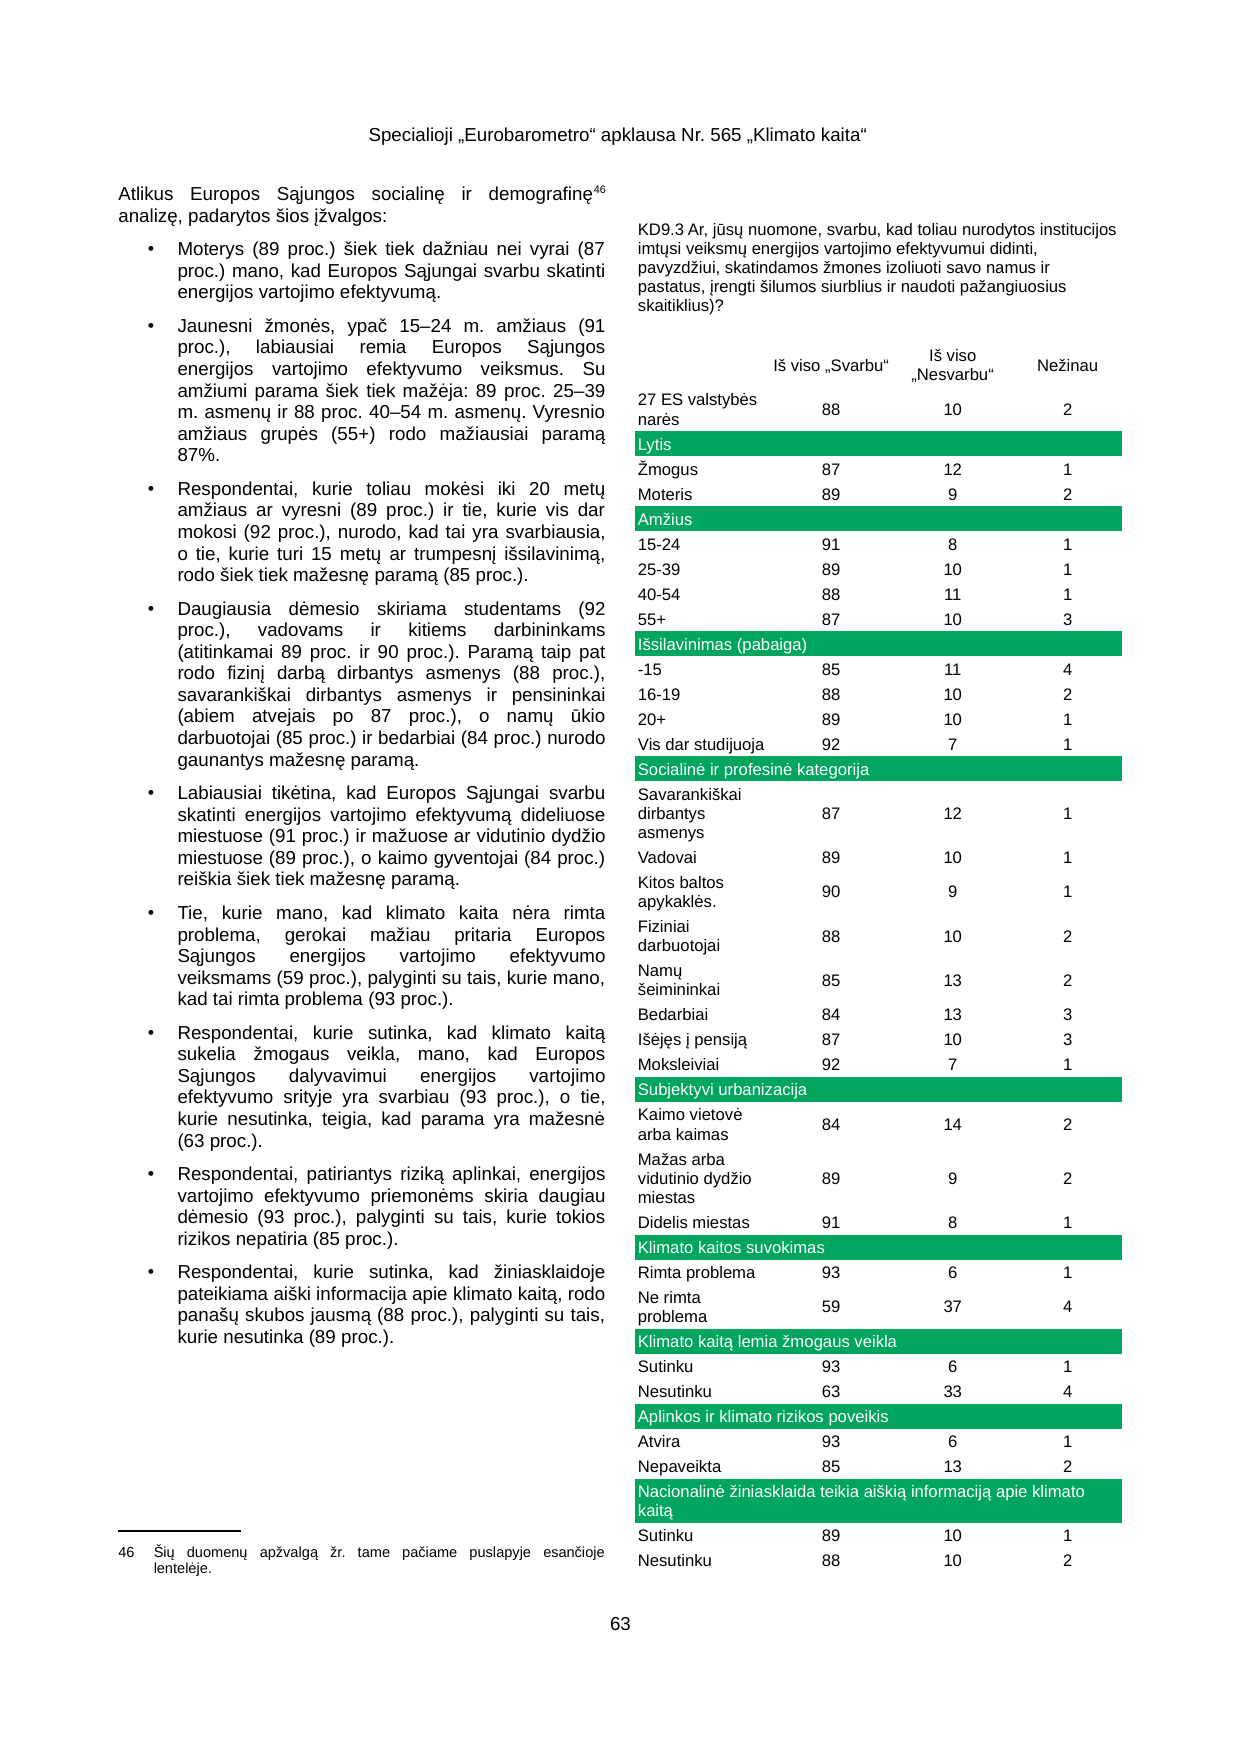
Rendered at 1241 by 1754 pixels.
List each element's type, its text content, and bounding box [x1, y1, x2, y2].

table_cell Nepaveikta [635, 1454, 770, 1479]
table_cell 87 [770, 456, 892, 481]
table_cell 1 [1013, 556, 1122, 581]
table_cell 88 [770, 681, 892, 706]
table_cell 10 [892, 606, 1013, 631]
table_cell 1 [1013, 731, 1122, 756]
table_cell Sutinku [635, 1523, 770, 1548]
list Respondentai, kurie sutinka, kad klimato kaitą sukelia žmogaus veikla, mano, kad Europos Sąjungos dalyvavimui energijos vartojimo efektyvumo srityje yra svarbiau (93 proc.), o tie, kurie nesutinka, teigia, kad parama yra mažesnė (63 proc.). [148, 1021, 605, 1151]
table_cell Socialinė ir profesinė kategorija [635, 756, 1122, 781]
table_cell 6 [892, 1260, 1013, 1285]
table_cell 2 [1013, 914, 1122, 958]
table_cell Vis dar studijuoja [635, 731, 770, 756]
table_header KD9.3 Ar, jūsų nuomone, svarbu, kad toliau nurodytos institucijos imtųsi veiksmų energijos vartojimo efektyvumui didinti, pavyzdžiui, skatindamos žmones izoliuoti savo namus ir pastatus, įrengti šilumos siurblius ir naudoti pažangiuosius skaitiklius)? [635, 216, 1122, 318]
list Respondentai, kurie toliau mokėsi iki 20 metų amžiaus ar vyresni (89 proc.) ir tie, kurie vis dar mokosi (92 proc.), nurodo, kad tai yra svarbiausia, o tie, kurie turi 15 metų ar trumpesnį išsilavinimą, rodo šiek tiek mažesnę paramą (85 proc.). [148, 478, 605, 586]
table_cell 1 [1013, 456, 1122, 481]
table_cell 87 [770, 606, 892, 631]
table_cell 7 [892, 1052, 1013, 1077]
table_cell 92 [770, 731, 892, 756]
table_cell Vadovai [635, 845, 770, 870]
table_cell 93 [770, 1260, 892, 1285]
table_cell Subjektyvi urbanizacija [635, 1077, 1122, 1102]
table_cell Moteris [635, 481, 770, 506]
table_cell Nesutinku [635, 1548, 770, 1573]
table_cell 93 [770, 1429, 892, 1454]
table_cell 3 [1013, 1027, 1122, 1052]
table_cell 9 [892, 870, 1013, 914]
table_cell 11 [892, 656, 1013, 681]
table_cell 88 [770, 1548, 892, 1573]
table_cell [635, 318, 770, 343]
table_cell 8 [892, 1210, 1013, 1235]
table_cell 1 [1013, 531, 1122, 556]
table_cell Atvira [635, 1429, 770, 1454]
table_cell 1 [1013, 781, 1122, 845]
table_cell Nacionalinė žiniasklaida teikia aiškią informaciją apie klimato kaitą [635, 1479, 1122, 1523]
table_cell 87 [770, 1027, 892, 1052]
table_cell 92 [770, 1052, 892, 1077]
table_cell 1 [1013, 1354, 1122, 1379]
table_cell 1 [1013, 1052, 1122, 1077]
table_cell 11 [892, 581, 1013, 606]
table_cell Didelis miestas [635, 1210, 770, 1235]
table_cell 8 [892, 531, 1013, 556]
table_cell 2 [1013, 1102, 1122, 1146]
list Daugiausia dėmesio skiriama studentams (92 proc.), vadovams ir kitiems darbininkams (atitinkamai 89 proc. ir 90 proc.). Paramą taip pat rodo fizinį darbą dirbantys asmenys (88 proc.), savarankiškai dirbantys asmenys ir pensininkai (abiem atvejais po 87 proc.), o namų ūkio darbuotojai (85 proc.) ir bedarbiai (84 proc.) nurodo gaunantys mažesnę paramą. [148, 597, 605, 770]
table_cell 10 [892, 387, 1013, 431]
table_cell Namų šeimininkai [635, 958, 770, 1002]
table_cell Moksleiviai [635, 1052, 770, 1077]
table_cell 10 [892, 1548, 1013, 1573]
table_cell Savarankiškai dirbantys asmenys [635, 781, 770, 845]
table_cell 4 [1013, 656, 1122, 681]
table_cell 37 [892, 1285, 1013, 1329]
table_cell Išsilavinimas (pabaiga) [635, 631, 1122, 656]
table_cell 13 [892, 958, 1013, 1002]
table_cell Nežinau [1013, 343, 1122, 387]
table_cell 1 [1013, 1260, 1122, 1285]
table_cell 2 [1013, 958, 1122, 1002]
list Respondentai, kurie sutinka, kad žiniasklaidoje pateikiama aiški informacija apie klimato kaitą, rodo panašų skubos jausmą (88 proc.), palyginti su tais, kurie nesutinka (89 proc.). [148, 1261, 605, 1347]
table_cell 1 [1013, 845, 1122, 870]
table_cell [635, 343, 770, 387]
table_cell Klimato kaitos suvokimas [635, 1235, 1122, 1260]
table_cell 59 [770, 1285, 892, 1329]
table_cell 6 [892, 1354, 1013, 1379]
table_cell 15-24 [635, 531, 770, 556]
table_cell 89 [770, 556, 892, 581]
table_cell 85 [770, 1454, 892, 1479]
table_cell 87 [770, 781, 892, 845]
table_cell 3 [1013, 606, 1122, 631]
table_cell 1 [1013, 1523, 1122, 1548]
table_cell 20+ [635, 706, 770, 731]
table_cell 1 [1013, 581, 1122, 606]
table_cell Fiziniai darbuotojai [635, 914, 770, 958]
table_cell 10 [892, 914, 1013, 958]
table_cell 27 ES valstybės narės [635, 387, 770, 431]
table_cell 1 [1013, 870, 1122, 914]
table_cell 2 [1013, 387, 1122, 431]
table_cell Kitos baltos apykaklės. [635, 870, 770, 914]
table_cell 10 [892, 1523, 1013, 1548]
table_cell 12 [892, 781, 1013, 845]
table_cell 3 [1013, 1002, 1122, 1027]
table_cell 10 [892, 706, 1013, 731]
table_cell 14 [892, 1102, 1013, 1146]
table_cell Rimta problema [635, 1260, 770, 1285]
list Moterys (89 proc.) šiek tiek dažniau nei vyrai (87 proc.) mano, kad Europos Sąjungai svarbu skatinti energijos vartojimo efektyvumą. [148, 238, 605, 303]
table_cell Kaimo vietovė arba kaimas [635, 1102, 770, 1146]
table_cell 2 [1013, 481, 1122, 506]
table_cell 91 [770, 531, 892, 556]
table_cell 89 [770, 481, 892, 506]
table_cell 10 [892, 845, 1013, 870]
table_cell 1 [1013, 1429, 1122, 1454]
table_cell Lytis [635, 431, 1122, 456]
table_cell Aplinkos ir klimato rizikos poveikis [635, 1404, 1122, 1429]
table_cell 63 [770, 1379, 892, 1404]
table_cell Bedarbiai [635, 1002, 770, 1027]
table_cell 1 [1013, 1210, 1122, 1235]
table_cell [1013, 318, 1122, 343]
table_cell 16-19 [635, 681, 770, 706]
table_cell 88 [770, 387, 892, 431]
table_cell 2 [1013, 681, 1122, 706]
table_cell Amžius [635, 506, 1122, 531]
table_cell 4 [1013, 1285, 1122, 1329]
table_cell Išėjęs į pensiją [635, 1027, 770, 1052]
table_cell 2 [1013, 1146, 1122, 1210]
table_cell Mažas arba vidutinio dydžio miestas [635, 1146, 770, 1210]
table_cell 85 [770, 656, 892, 681]
table_cell 89 [770, 1523, 892, 1548]
table_cell 85 [770, 958, 892, 1002]
table_cell 9 [892, 1146, 1013, 1210]
table_cell 33 [892, 1379, 1013, 1404]
table_cell 90 [770, 870, 892, 914]
table_cell [892, 318, 1013, 343]
table_cell 12 [892, 456, 1013, 481]
table_cell 89 [770, 1146, 892, 1210]
list Tie, kurie mano, kad klimato kaita nėra rimta problema, gerokai mažiau pritaria Europos Sąjungos energijos vartojimo efektyvumo veiksmams (59 proc.), palyginti su tais, kurie mano, kad tai rimta problema (93 proc.). [148, 902, 605, 1009]
table_cell Ne rimta problema [635, 1285, 770, 1329]
list Jaunesni žmonės, ypač 15–24 m. amžiaus (91 proc.), labiausiai remia Europos Sąjungos energijos vartojimo efektyvumo veiksmus. Su amžiumi parama šiek tiek mažėja: 89 proc. 25–39 m. asmenų ir 88 proc. 40–54 m. asmenų. Vyresnio amžiaus grupės (55+) rodo mažiausiai paramą 87%. [148, 315, 605, 466]
table_cell 10 [892, 556, 1013, 581]
table_cell 1 [1013, 706, 1122, 731]
list Respondentai, patiriantys riziką aplinkai, energijos vartojimo efektyvumo priemonėms skiria daugiau dėmesio (93 proc.), palyginti su tais, kurie tokios rizikos nepatiria (85 proc.). [148, 1163, 605, 1249]
table_cell 9 [892, 481, 1013, 506]
table_cell [770, 318, 892, 343]
table_cell 10 [892, 1027, 1013, 1052]
table_cell Klimato kaitą lemia žmogaus veikla [635, 1329, 1122, 1354]
table_cell -15 [635, 656, 770, 681]
table_cell 89 [770, 845, 892, 870]
table_cell 10 [892, 681, 1013, 706]
table_cell 25-39 [635, 556, 770, 581]
table_cell 88 [770, 581, 892, 606]
table_cell 93 [770, 1354, 892, 1379]
table_cell 55+ [635, 606, 770, 631]
table_cell Iš viso „Nesvarbu“ [892, 343, 1013, 387]
table_cell 84 [770, 1002, 892, 1027]
table_cell Sutinku [635, 1354, 770, 1379]
text Atlikus Europos Sąjungos socialinę ir demografinę analizę, padarytos šios įžvalgos: [118, 183, 605, 226]
table_cell 6 [892, 1429, 1013, 1454]
table_cell 91 [770, 1210, 892, 1235]
table_cell 40-54 [635, 581, 770, 606]
table_cell 2 [1013, 1548, 1122, 1573]
table_cell 13 [892, 1002, 1013, 1027]
table_cell 13 [892, 1454, 1013, 1479]
table_cell 2 [1013, 1454, 1122, 1479]
table_cell 7 [892, 731, 1013, 756]
table_cell 4 [1013, 1379, 1122, 1404]
table_cell Nesutinku [635, 1379, 770, 1404]
text Šių duomenų apžvalgą žr. tame pačiame puslapyje esančioje lentelėje. [118, 1543, 605, 1577]
table_cell 84 [770, 1102, 892, 1146]
table_cell Žmogus [635, 456, 770, 481]
table_cell 89 [770, 706, 892, 731]
list Labiausiai tikėtina, kad Europos Sąjungai svarbu skatinti energijos vartojimo efektyvumą dideliuose miestuose (91 proc.) ir mažuose ar vidutinio dydžio miestuose (89 proc.), o kaimo gyventojai (84 proc.) reiškia šiek tiek mažesnę paramą. [148, 782, 605, 890]
table_cell Iš viso „Svarbu“ [770, 343, 892, 387]
table_cell 88 [770, 914, 892, 958]
